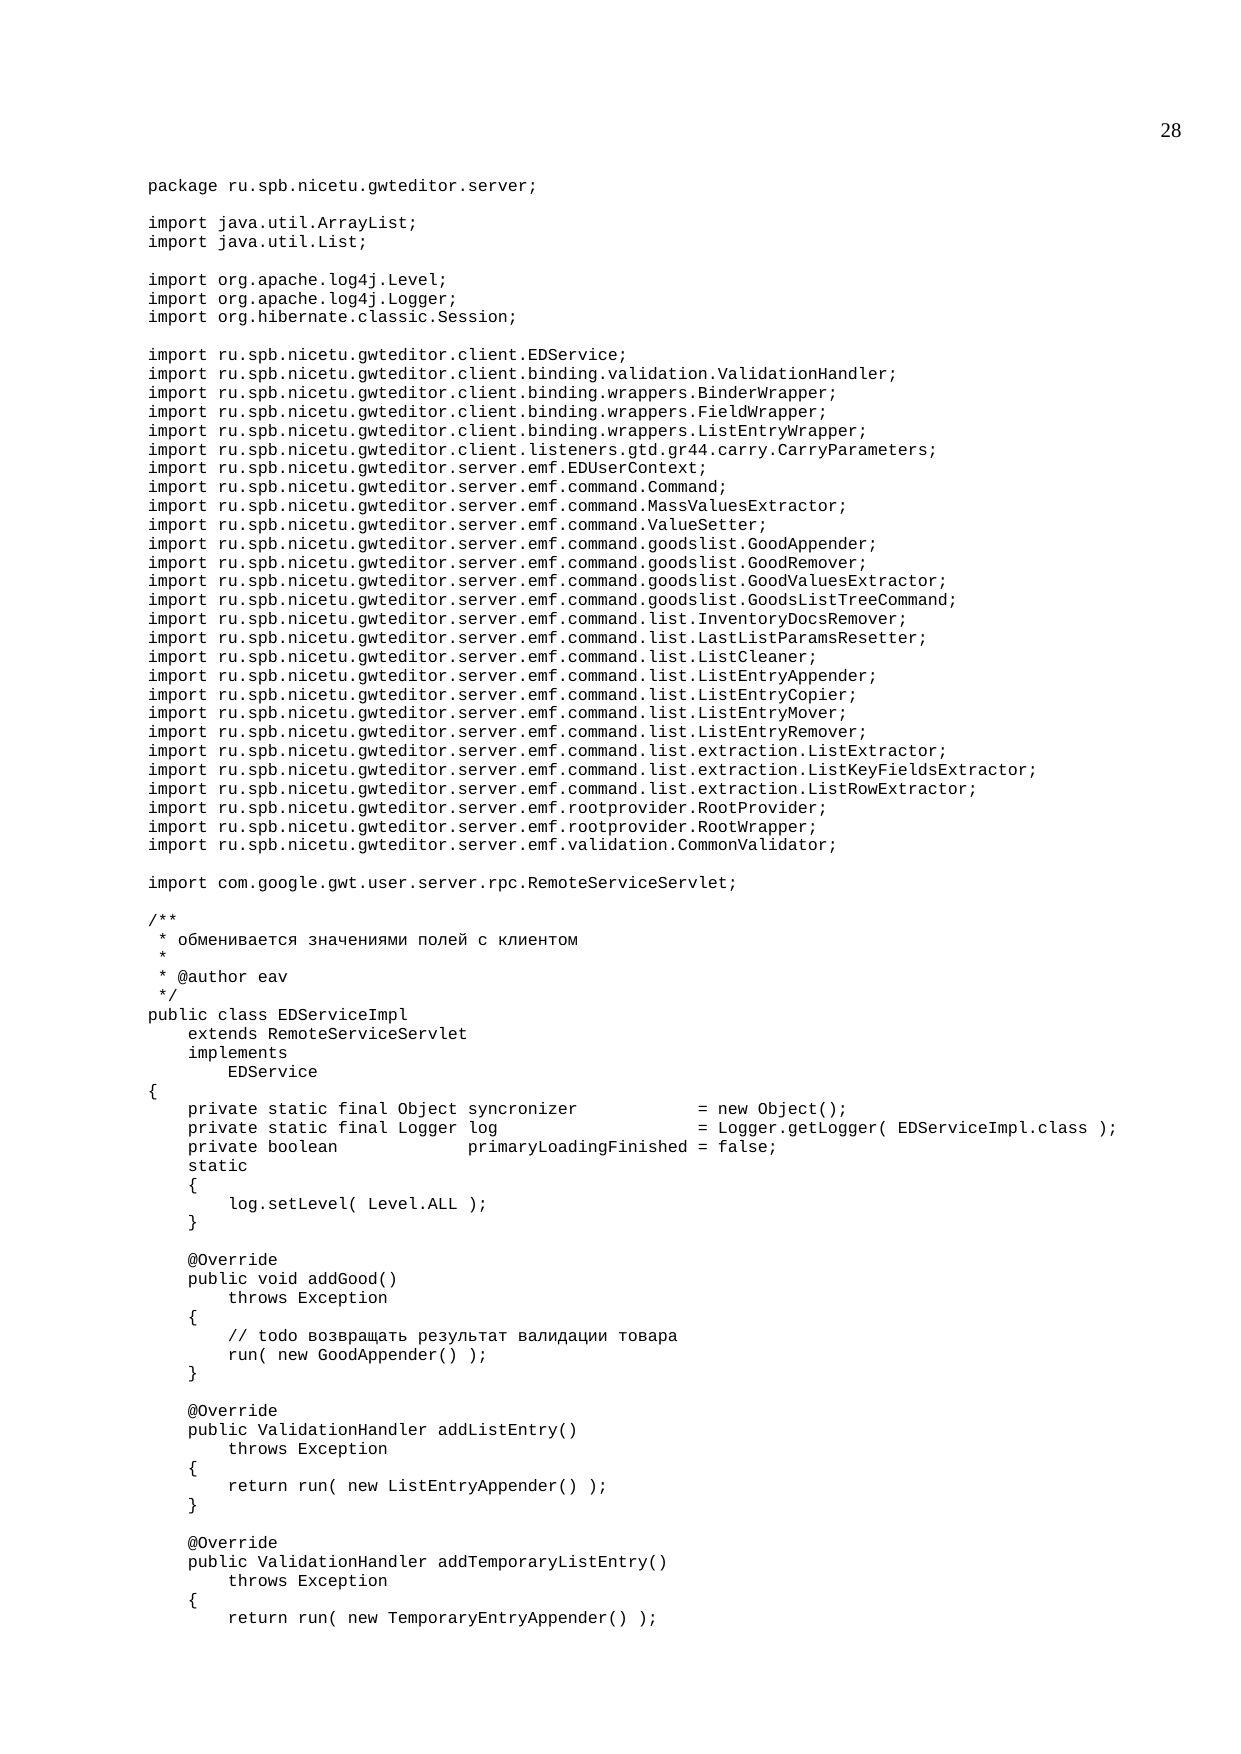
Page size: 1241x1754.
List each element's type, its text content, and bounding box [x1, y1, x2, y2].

text import java.util.ArrayList; [148, 215, 1181, 234]
text /** [148, 912, 1181, 931]
text import ru.spb.nicetu.gwteditor.server.emf.validation.CommonValidator; [148, 837, 1181, 856]
text log.setLevel( Level.ALL ); [148, 1195, 1181, 1214]
text extends RemoteServiceServlet [148, 1026, 1181, 1044]
text import org.apache.log4j.Logger; [148, 290, 1181, 309]
text import ru.spb.nicetu.gwteditor.client.EDService; [148, 347, 1181, 366]
text import ru.spb.nicetu.gwteditor.server.emf.command.ValueSetter; [148, 516, 1181, 535]
text @Override [148, 1252, 1181, 1271]
text import java.util.List; [148, 234, 1181, 252]
text public ValidationHandler addTemporaryListEntry() [148, 1553, 1181, 1572]
text return run( new TemporaryEntryAppender() ); [148, 1610, 1181, 1629]
text public class EDServiceImpl [148, 1007, 1181, 1026]
text implements [148, 1044, 1181, 1063]
text * @author eav [148, 969, 1181, 988]
text import ru.spb.nicetu.gwteditor.client.binding.wrappers.BinderWrapper; [148, 384, 1181, 403]
text import ru.spb.nicetu.gwteditor.server.emf.command.list.extraction.ListExtractor; [148, 743, 1181, 762]
text import ru.spb.nicetu.gwteditor.server.emf.command.Command; [148, 479, 1181, 498]
text private boolean primaryLoadingFinished = false; [148, 1139, 1181, 1157]
text @Override [148, 1534, 1181, 1553]
text import ru.spb.nicetu.gwteditor.server.emf.command.list.ListEntryAppender; [148, 667, 1181, 686]
text throws Exception [148, 1289, 1181, 1308]
text EDService [148, 1063, 1181, 1082]
text import ru.spb.nicetu.gwteditor.server.emf.command.list.extraction.ListRowExtractor; [148, 780, 1181, 799]
text static [148, 1157, 1181, 1176]
text import ru.spb.nicetu.gwteditor.client.listeners.gtd.gr44.carry.CarryParameters; [148, 441, 1181, 460]
text package ru.spb.nicetu.gwteditor.server; [148, 177, 1181, 196]
text import ru.spb.nicetu.gwteditor.server.emf.command.list.extraction.ListKeyFieldsExtractor; [148, 762, 1181, 780]
text @Override [148, 1403, 1181, 1421]
text import ru.spb.nicetu.gwteditor.server.emf.command.goodslist.GoodAppender; [148, 535, 1181, 554]
text import ru.spb.nicetu.gwteditor.server.emf.command.MassValuesExtractor; [148, 498, 1181, 516]
text { [148, 1082, 1181, 1101]
text } [148, 1365, 1181, 1384]
text import ru.spb.nicetu.gwteditor.server.emf.command.list.LastListParamsResetter; [148, 629, 1181, 648]
text public ValidationHandler addListEntry() [148, 1421, 1181, 1440]
text import ru.spb.nicetu.gwteditor.server.emf.command.list.ListEntryRemover; [148, 724, 1181, 743]
text import ru.spb.nicetu.gwteditor.server.emf.command.list.InventoryDocsRemover; [148, 611, 1181, 629]
text return run( new ListEntryAppender() ); [148, 1478, 1181, 1497]
text import org.hibernate.classic.Session; [148, 309, 1181, 328]
text throws Exception [148, 1572, 1181, 1591]
text public void addGood() [148, 1271, 1181, 1289]
text import org.apache.log4j.Level; [148, 271, 1181, 290]
text import ru.spb.nicetu.gwteditor.server.emf.command.list.ListEntryMover; [148, 705, 1181, 724]
text import ru.spb.nicetu.gwteditor.server.emf.command.goodslist.GoodsListTreeCommand; [148, 592, 1181, 611]
text { [148, 1176, 1181, 1195]
text * обменивается значениями полей с клиентом [148, 931, 1181, 950]
text import ru.spb.nicetu.gwteditor.server.emf.rootprovider.RootProvider; [148, 799, 1181, 818]
text import ru.spb.nicetu.gwteditor.client.binding.validation.ValidationHandler; [148, 366, 1181, 384]
text import ru.spb.nicetu.gwteditor.server.emf.command.goodslist.GoodValuesExtractor; [148, 573, 1181, 592]
text throws Exception [148, 1440, 1181, 1459]
text { [148, 1308, 1181, 1327]
text run( new GoodAppender() ); [148, 1346, 1181, 1365]
text private static final Object syncronizer = new Object(); [148, 1101, 1181, 1120]
text } [148, 1214, 1181, 1233]
text import com.google.gwt.user.server.rpc.RemoteServiceServlet; [148, 875, 1181, 893]
text * [148, 950, 1181, 969]
text import ru.spb.nicetu.gwteditor.server.emf.command.goodslist.GoodRemover; [148, 554, 1181, 573]
text { [148, 1459, 1181, 1478]
text */ [148, 988, 1181, 1007]
text { [148, 1591, 1181, 1610]
text import ru.spb.nicetu.gwteditor.server.emf.EDUserContext; [148, 460, 1181, 479]
text import ru.spb.nicetu.gwteditor.server.emf.rootprovider.RootWrapper; [148, 818, 1181, 837]
text import ru.spb.nicetu.gwteditor.client.binding.wrappers.FieldWrapper; [148, 403, 1181, 422]
text } [148, 1497, 1181, 1516]
text // todo возвращать результат валидации товара [148, 1327, 1181, 1346]
text import ru.spb.nicetu.gwteditor.server.emf.command.list.ListCleaner; [148, 648, 1181, 667]
text import ru.spb.nicetu.gwteditor.client.binding.wrappers.ListEntryWrapper; [148, 422, 1181, 441]
text private static final Logger log = Logger.getLogger( EDServiceImpl.class ); [148, 1120, 1181, 1139]
text import ru.spb.nicetu.gwteditor.server.emf.command.list.ListEntryCopier; [148, 686, 1181, 705]
